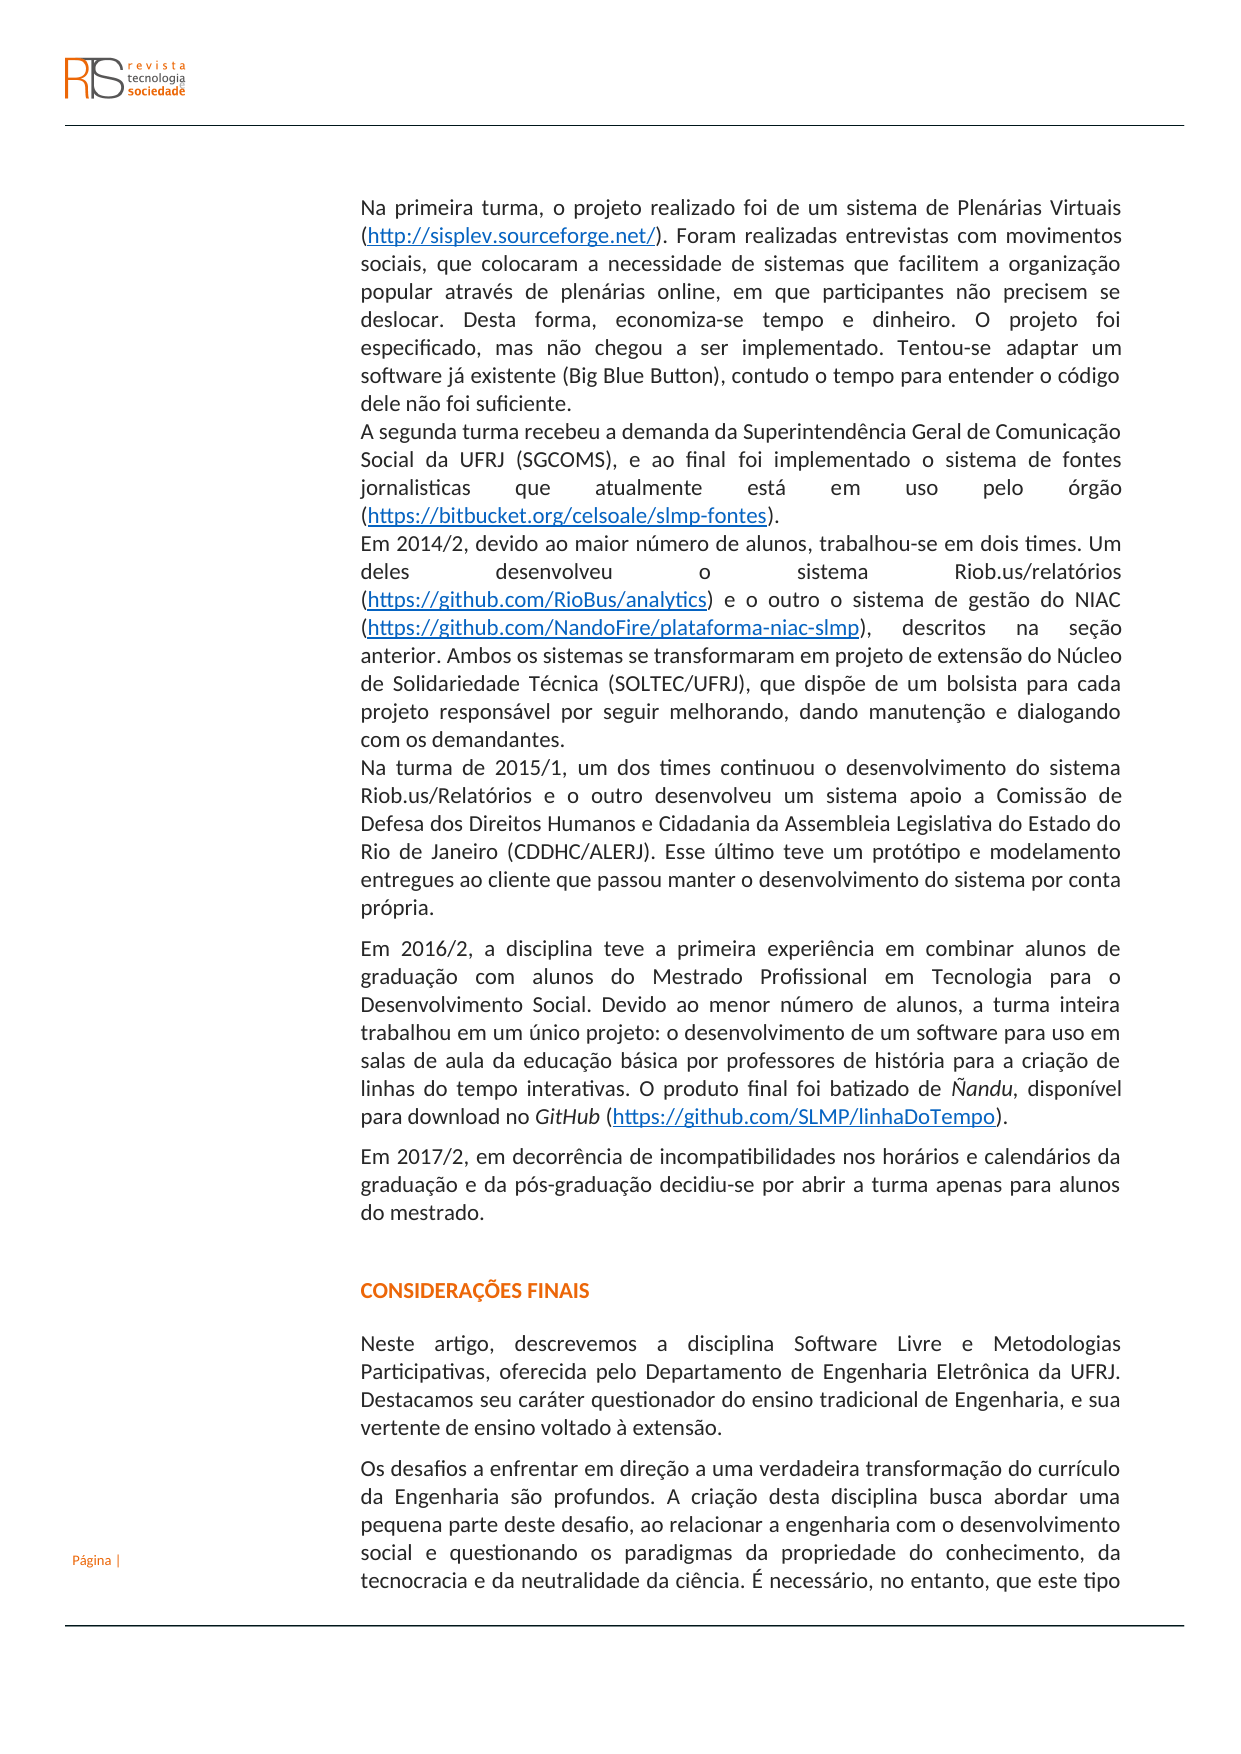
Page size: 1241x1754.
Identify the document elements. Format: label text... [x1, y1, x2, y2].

text Em 2014/2, devido ao maior número de alunos, trabalhou-se em dois times. Um deles desenvolveu o sistema Riob.us/relatórios (https://github.com/RioBus/analytics) e o outro o sistema de gestão do NIAC (https://github.com/NandoFire/plataforma-niac-slmp), descritos na seção anterior. Ambos os sistemas se transformaram em projeto de extensão do Núcleo de Solidariedade Técnica (SOLTEC/UFRJ), que dispõe de um bolsista para cada projeto responsável por seguir melhorando, dando manutenção e dialogando com os demandantes. [360, 529, 1122, 753]
text A segunda turma recebeu a demanda da Superintendência Geral de Comunicação Social da UFRJ (SGCOMS), e ao final foi implementado o sistema de fontes jornalisticas que atualmente está em uso pelo órgão (https://bitbucket.org/celsoale/slmp-fontes). [360, 417, 1122, 529]
text Os desafios a enfrentar em direção a uma verdadeira transformação do currículo da Engenharia são profundos. A criação desta disciplina busca abordar uma pequena parte deste desafio, ao relacionar a engenharia com o desenvolvimento social e questionando os paradigmas da propriedade do conhecimento, da tecnocracia e da neutralidade da ciência. É necessário, no entanto, que este tipo [360, 1454, 1122, 1594]
text Considerações finais [360, 1276, 1122, 1304]
picture [65, 1625, 1241, 1630]
text Na primeira turma, o projeto realizado foi de um sistema de Plenárias Virtuais (http://sisplev.sourceforge.net/). Foram realizadas entrevistas com movimentos sociais, que colocaram a necessidade de sistemas que facilitem a organização popular através de plenárias online, em que participantes não precisem se deslocar. Desta forma, economiza-se tempo e dinheiro. O projeto foi especificado, mas não chegou a ser implementado. Tentou-se adaptar um software já existente (Big Blue Button), contudo o tempo para entender o código dele não foi suficiente. [360, 193, 1122, 417]
picture [65, 0, 1241, 129]
text Neste artigo, descrevemos a disciplina Software Livre e Metodologias Participativas, oferecida pelo Departamento de Engenharia Eletrônica da UFRJ. Destacamos seu caráter questionador do ensino tradicional de Engenharia, e sua vertente de ensino voltado à extensão. [360, 1329, 1122, 1442]
text Na turma de 2015/1, um dos times continuou o desenvolvimento do sistema Riob.us/Relatórios e o outro desenvolveu um sistema apoio a Comissão de Defesa dos Direitos Humanos e Cidadania da Assembleia Legislativa do Estado do Rio de Janeiro (CDDHC/ALERJ). Esse último teve um protótipo e modelamento entregues ao cliente que passou manter o desenvolvimento do sistema por conta própria. [360, 753, 1122, 921]
text Em 2017/2, em decorrência de incompatibilidades nos horários e calendários da graduação e da pós-graduação decidiu-se por abrir a turma apenas para alunos do mestrado. [360, 1142, 1122, 1226]
text Em 2016/2, a disciplina teve a primeira experiência em combinar alunos de graduação com alunos do Mestrado Profissional em Tecnologia para o Desenvolvimento Social. Devido ao menor número de alunos, a turma inteira trabalhou em um único projeto: o desenvolvimento de um software para uso em salas de aula da educação básica por professores de história para a criação de linhas do tempo interativas. O produto final foi batizado de Ñandu, disponível para download no GitHub (https://github.com/SLMP/linhaDoTempo). [360, 934, 1122, 1130]
